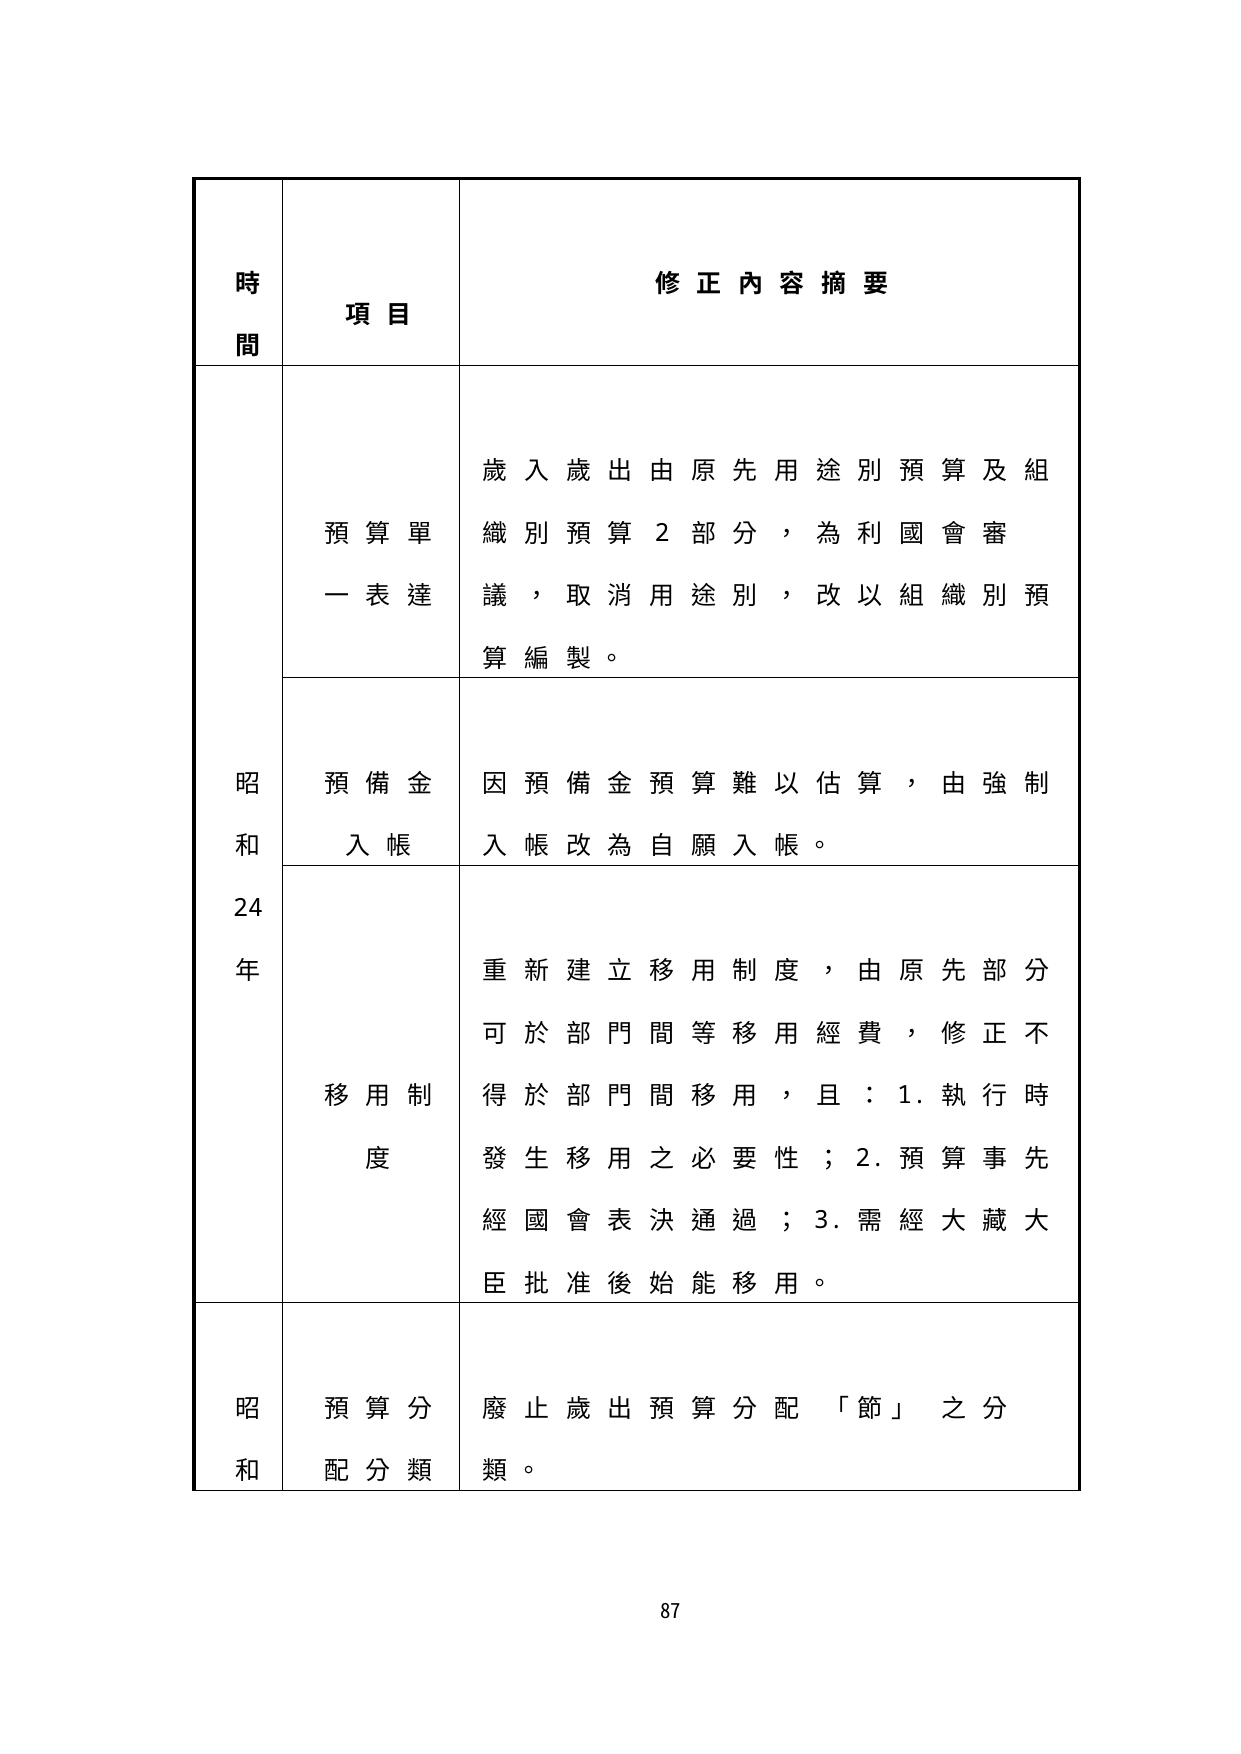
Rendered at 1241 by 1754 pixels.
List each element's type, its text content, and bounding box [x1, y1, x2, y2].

table_cell 歲入歲出由原先用途別預算及組織別預算2部分，為利國會審議，取消用途別，改以組織別預算編製。 [460, 366, 1078, 677]
table_cell 昭和24年 [196, 366, 282, 1302]
table_header 時間 [196, 180, 282, 365]
table_cell 重新建立移用制度，由原先部分可於部門間等移用經費，修正不得於部門間移用，且：1.執行時發生移用之必要性；2.預算事先經國會表決通過；3.需經大藏大臣批准後始能移用。 [460, 866, 1078, 1302]
table_cell 廢止歲出預算分配「節」之分類。 [460, 1303, 1078, 1490]
table_cell 昭和 [196, 1303, 282, 1490]
table_header 修正內容摘要 [460, 180, 1078, 365]
table_cell 因預備金預算難以估算，由強制入帳改為自願入帳。 [460, 678, 1078, 865]
table_header 項目 [283, 180, 459, 365]
table_cell 預算分配分類 [283, 1303, 459, 1490]
table_cell 移用制度 [283, 866, 459, 1302]
table_cell 預算單一表達 [283, 366, 459, 677]
table_cell 預備金入帳 [283, 678, 459, 865]
